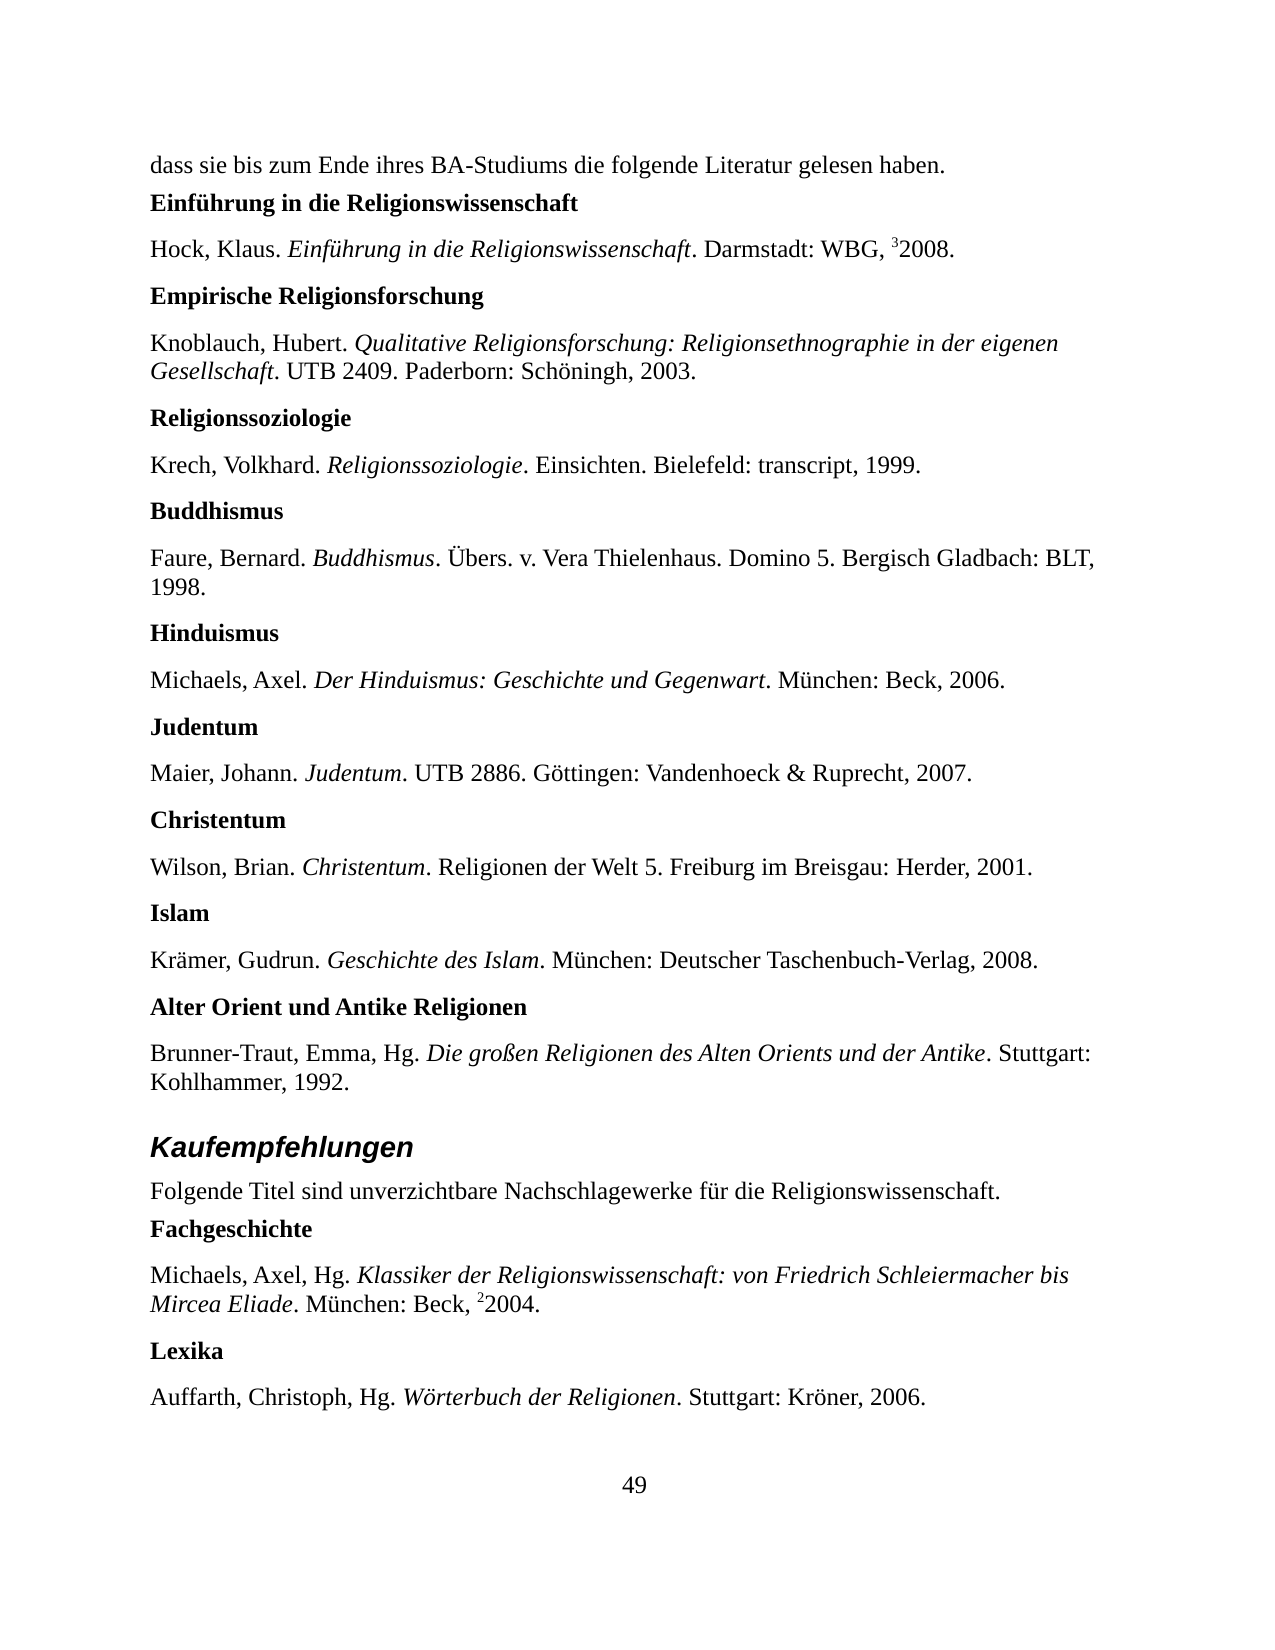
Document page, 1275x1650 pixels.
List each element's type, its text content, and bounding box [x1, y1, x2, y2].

text Hock, Klaus. Einführung in die Religionswissenschaft. Darmstadt: WBG, 32008. [150, 234, 1125, 263]
text Islam [150, 898, 1125, 927]
text Hinduismus [150, 618, 1125, 647]
text Alter Orient und Antike Religionen [150, 992, 1125, 1021]
text Religionssoziologie [150, 403, 1125, 432]
text Empirische Religionsforschung [150, 281, 1125, 310]
text Folgende Titel sind unverzichtbare Nachschlagewerke für die Religionswissenschaft. [150, 1176, 1125, 1205]
text Einführung in die Religionswissenschaft [150, 188, 1125, 216]
text Fachgeschichte [150, 1214, 1125, 1242]
text Krämer, Gudrun. Geschichte des Islam. München: Deutscher Taschenbuch-Verlag, 2008. [150, 945, 1125, 974]
subtitle Kaufempfehlungen [150, 1130, 1125, 1163]
text Brunner-Traut, Emma, Hg. Die großen Religionen des Alten Orients und der Antike. Stuttgart: Kohlhammer, 1992. [150, 1038, 1125, 1096]
text Lexika [150, 1336, 1125, 1364]
text Buddhismus [150, 496, 1125, 525]
text Maier, Johann. Judentum. UTB 2886. Göttingen: Vandenhoeck & Ruprecht, 2007. [150, 758, 1125, 787]
text dass sie bis zum Ende ihres BA-Studiums die folgende Literatur gelesen haben. [150, 150, 1125, 179]
text Faure, Bernard. Buddhismus. Übers. v. Vera Thielenhaus. Domino 5. Bergisch Gladbach: BLT, 1998. [150, 543, 1125, 601]
text Michaels, Axel, Hg. Klassiker der Religionswissenschaft: von Friedrich Schleiermacher bis Mircea Eliade. München: Beck, 22004. [150, 1260, 1125, 1318]
text Judentum [150, 712, 1125, 741]
text Wilson, Brian. Christentum. Religionen der Welt 5. Freiburg im Breisgau: Herder, 2001. [150, 852, 1125, 881]
text Krech, Volkhard. Religionssoziologie. Einsichten. Bielefeld: transcript, 1999. [150, 450, 1125, 478]
text Auffarth, Christoph, Hg. Wörterbuch der Religionen. Stuttgart: Kröner, 2006. [150, 1382, 1125, 1411]
text Knoblauch, Hubert. Qualitative Religionsforschung: Religionsethnographie in der eigenen Gesellschaft. UTB 2409. Paderborn: Schöningh, 2003. [150, 328, 1125, 385]
text Michaels, Axel. Der Hinduismus: Geschichte und Gegenwart. München: Beck, 2006. [150, 665, 1125, 694]
text Christentum [150, 805, 1125, 834]
